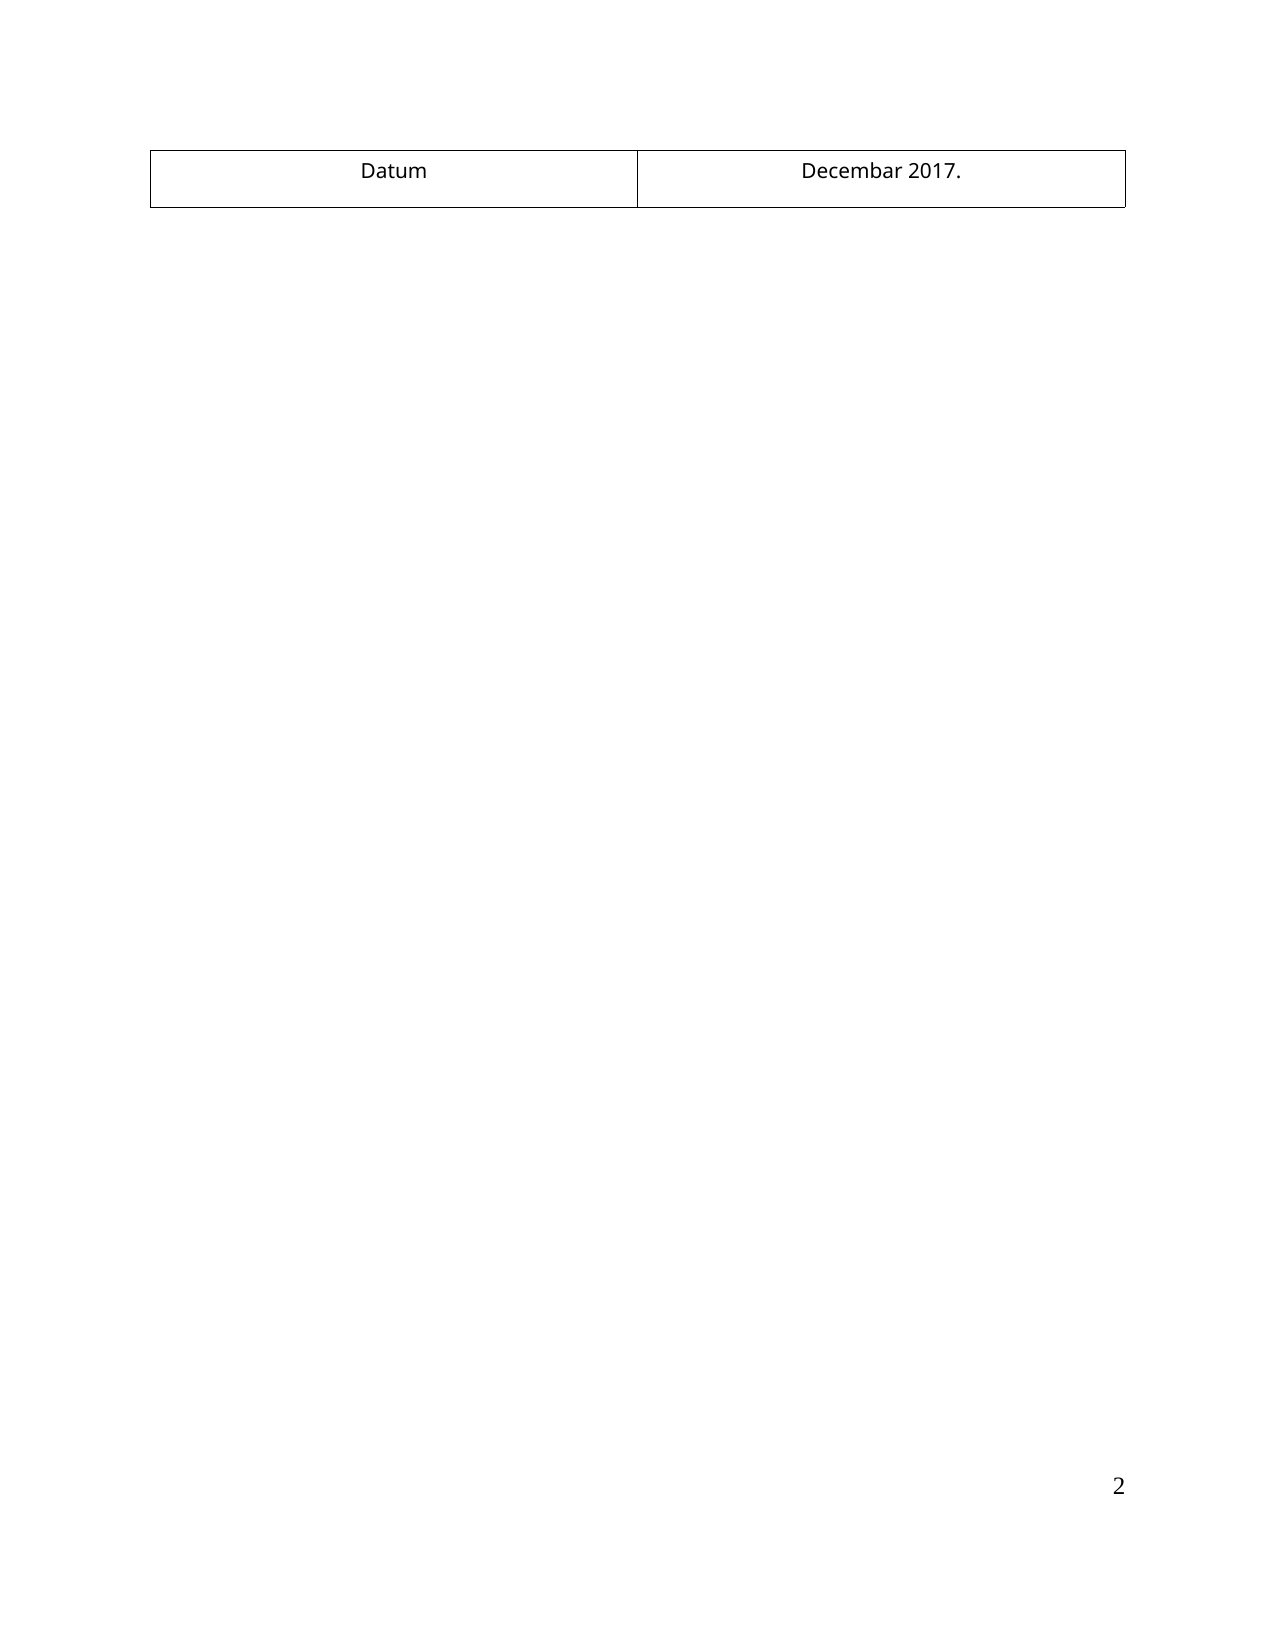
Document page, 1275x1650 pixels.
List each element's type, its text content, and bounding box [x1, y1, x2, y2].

table_cell Datum [151, 151, 637, 207]
table_cell Decembar 2017. [638, 151, 1125, 207]
